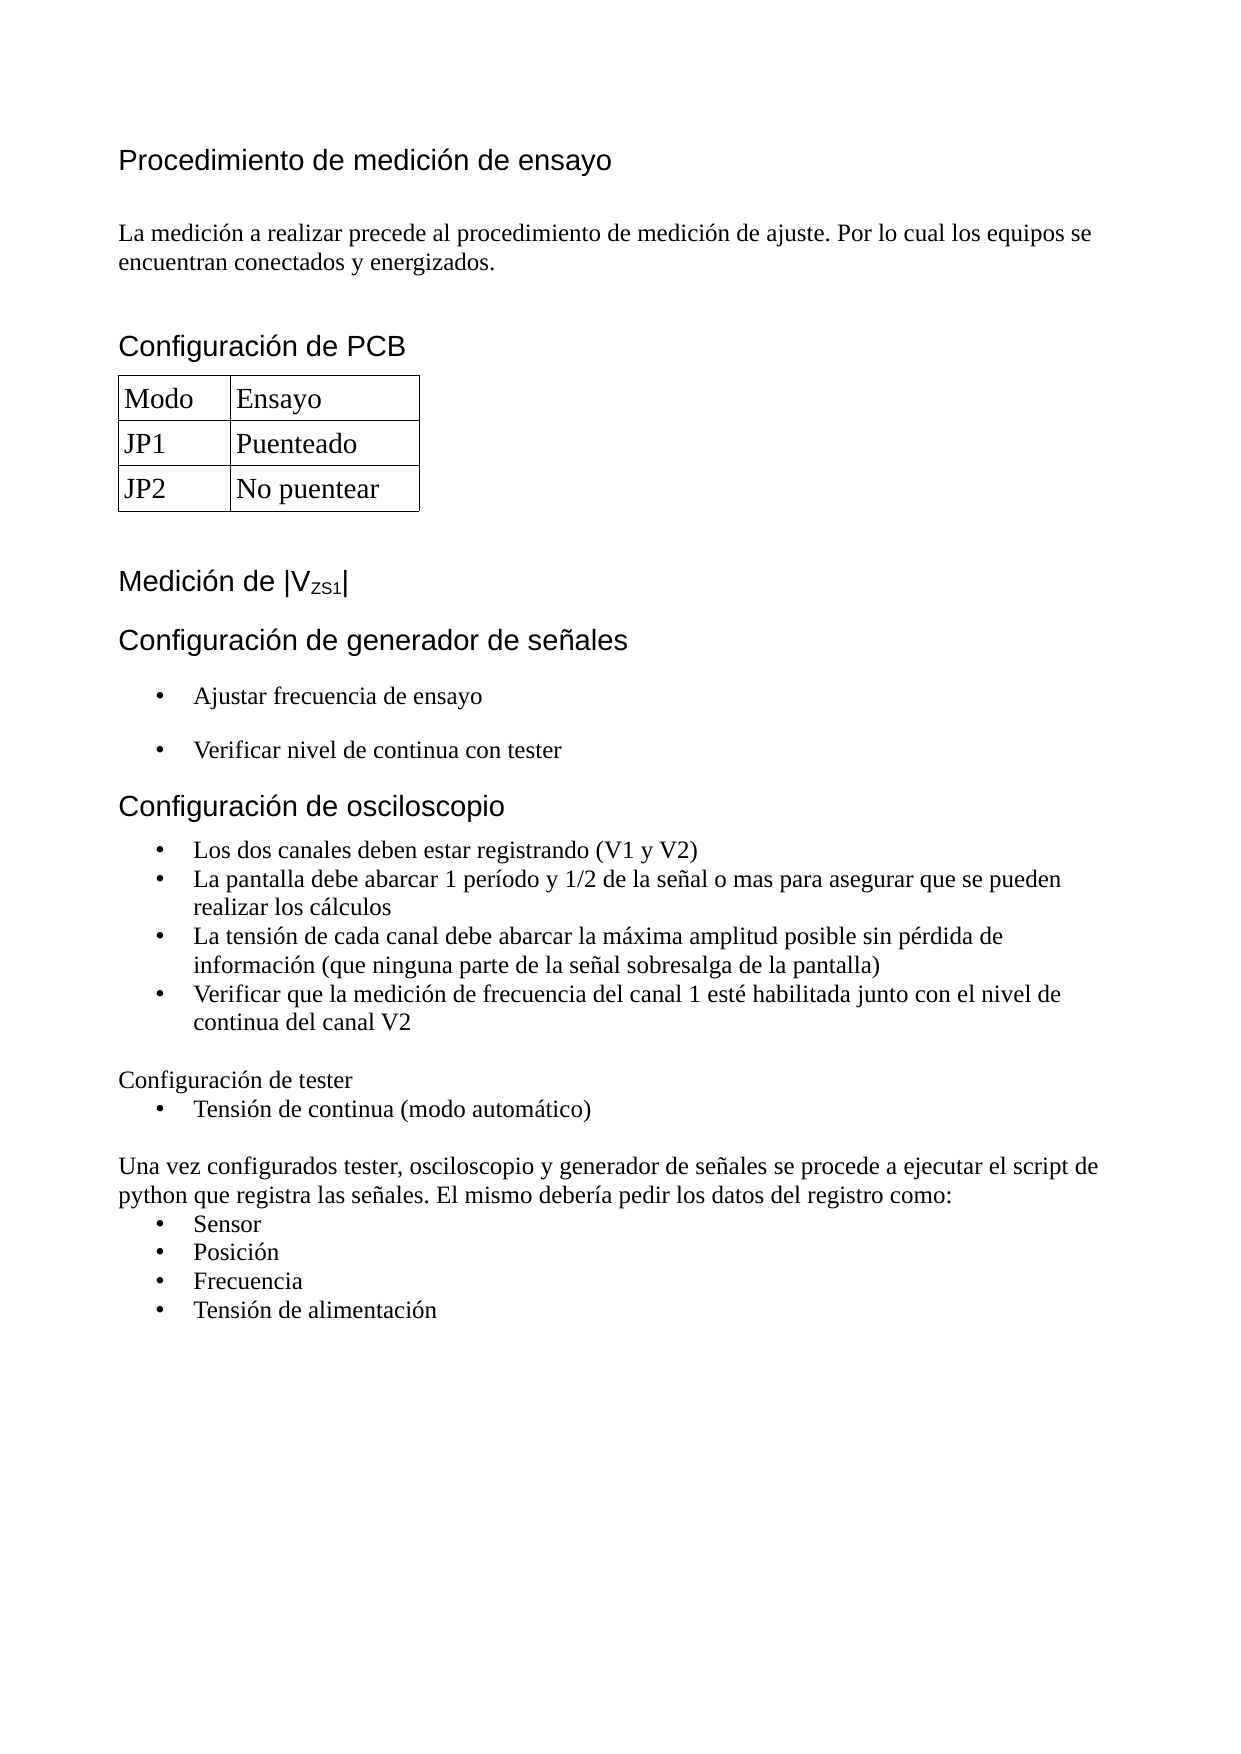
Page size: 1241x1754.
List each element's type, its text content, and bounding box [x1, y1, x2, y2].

list Los dos canales deben estar registrando (V1 y V2) [156, 835, 1122, 864]
subtitle Configuración de osciloscopio [118, 789, 1122, 822]
list Sensor [156, 1209, 1122, 1237]
list La pantalla debe abarcar 1 período y 1/2 de la señal o mas para asegurar que se pueden realizar los cálculos [156, 864, 1122, 921]
subtitle Ajustar frecuencia de ensayo [156, 681, 1122, 710]
table_cell JP1 [119, 421, 230, 465]
table_header Ensayo [231, 376, 419, 420]
list Frecuencia [156, 1266, 1122, 1295]
table_header Modo [119, 376, 230, 420]
subtitle Verificar nivel de continua con tester [156, 735, 1122, 764]
list La tensión de cada canal debe abarcar la máxima amplitud posible sin pérdida de información (que ninguna parte de la señal sobresalga de la pantalla) [156, 921, 1122, 979]
subtitle Procedimiento de medición de ensayo [118, 143, 1122, 177]
text Configuración de tester [118, 1065, 1122, 1094]
text Una vez configurados tester, osciloscopio y generador de señales se procede a ejecutar el script de python que registra las señales. El mismo debería pedir los datos del registro como: [118, 1151, 1122, 1209]
subtitle Configuración de generador de señales [118, 623, 1122, 656]
table_cell Puenteado [231, 421, 419, 465]
subtitle Medición de |VZS1| [118, 564, 1122, 598]
text La medición a realizar precede al procedimiento de medición de ajuste. Por lo cual los equipos se encuentran conectados y energizados. [118, 218, 1122, 275]
list Tensión de alimentación [156, 1295, 1122, 1324]
list Verificar que la medición de frecuencia del canal 1 esté habilitada junto con el nivel de continua del canal V2 [156, 979, 1122, 1036]
list Tensión de continua (modo automático) [156, 1094, 1122, 1122]
table_cell JP2 [119, 466, 230, 511]
list Posición [156, 1237, 1122, 1266]
table_cell No puentear [231, 466, 419, 511]
subtitle Configuración de PCB [118, 329, 1122, 363]
